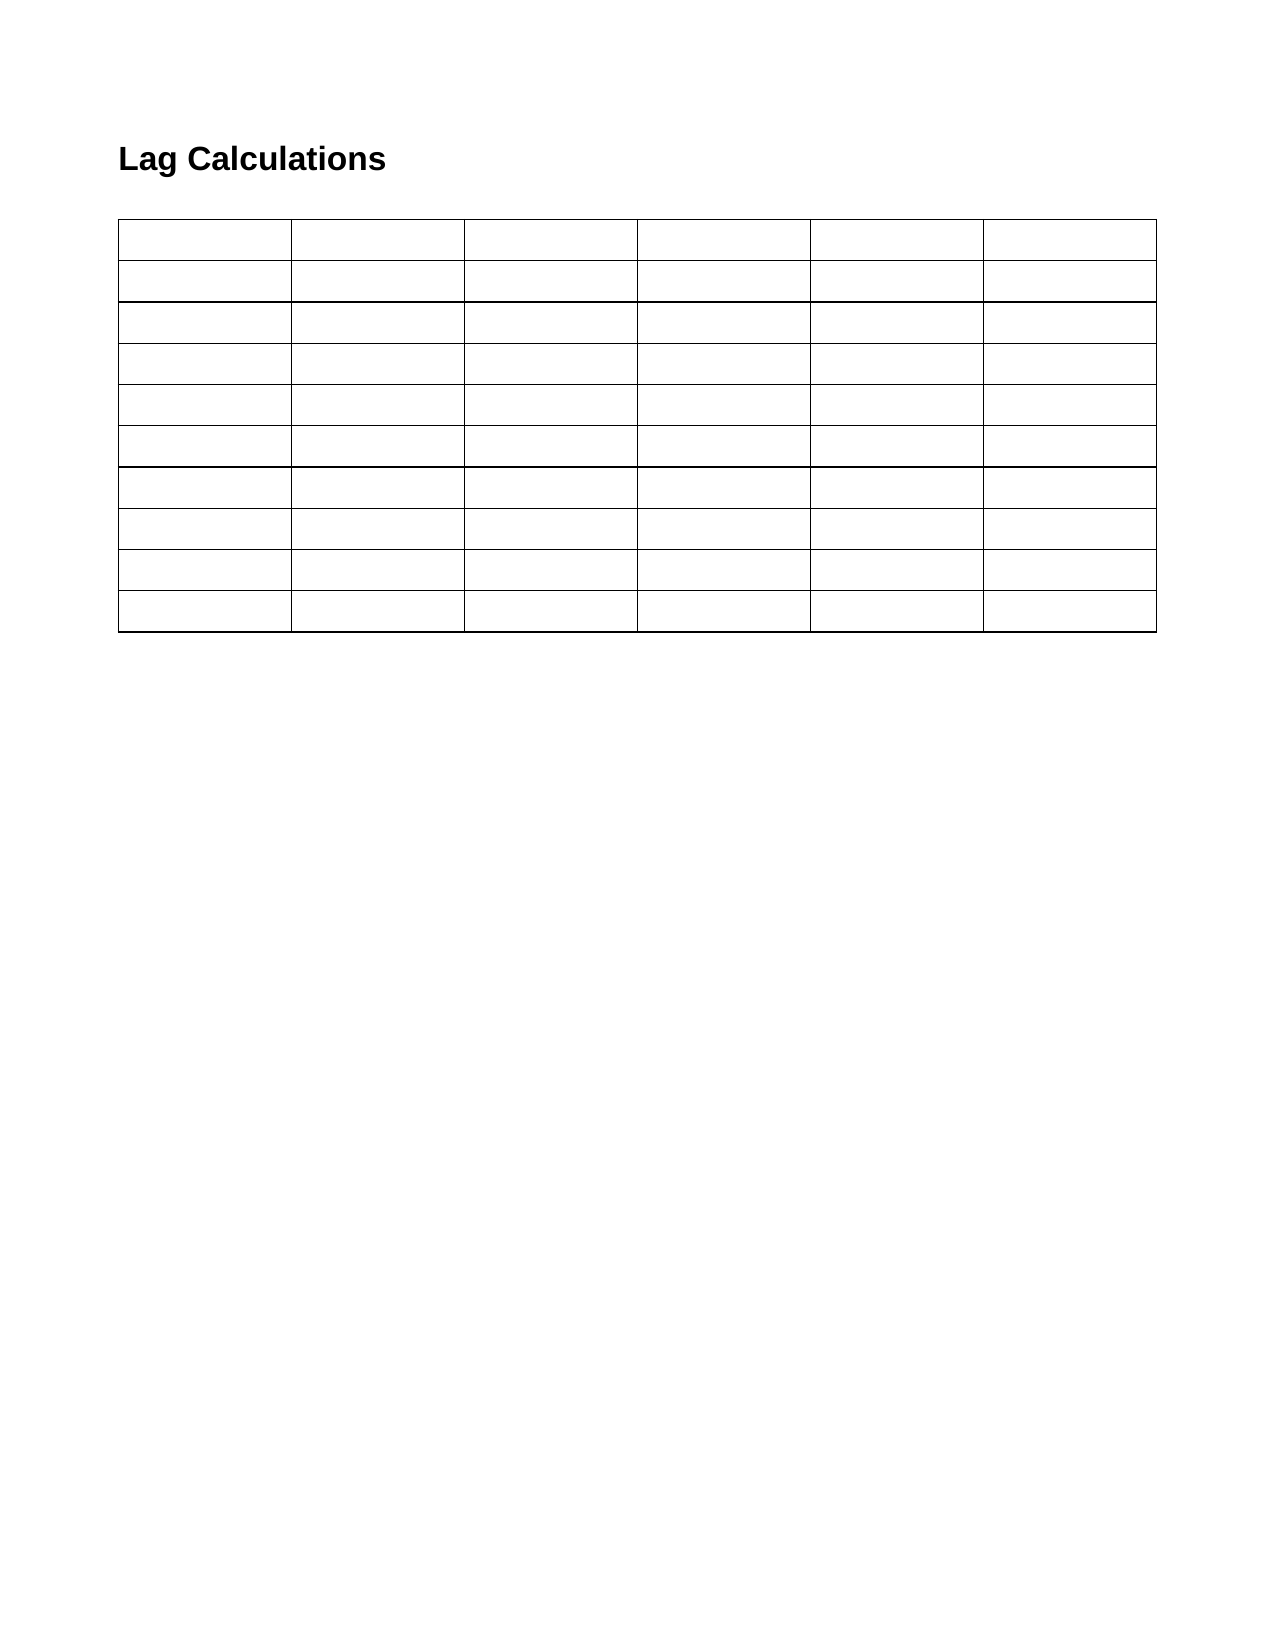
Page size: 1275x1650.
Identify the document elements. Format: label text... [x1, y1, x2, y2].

table_cell [984, 385, 1156, 425]
table_cell [811, 426, 983, 466]
table_cell [465, 426, 637, 466]
table_cell [119, 591, 291, 631]
table_cell [638, 344, 810, 384]
table_cell [811, 303, 983, 343]
table_cell [984, 303, 1156, 343]
table_cell [292, 303, 464, 343]
table_cell [984, 591, 1156, 631]
table_cell [638, 426, 810, 466]
table_cell [119, 550, 291, 590]
table_cell [119, 261, 291, 301]
table_cell [984, 509, 1156, 549]
table_cell [465, 303, 637, 343]
table_cell [984, 261, 1156, 301]
table_cell [811, 344, 983, 384]
table_cell [638, 468, 810, 508]
table_cell [984, 468, 1156, 508]
table_cell [292, 468, 464, 508]
table_cell [119, 468, 291, 508]
table_cell [638, 261, 810, 301]
table_cell [638, 509, 810, 549]
table_header [811, 220, 983, 260]
table_header [292, 220, 464, 260]
table_cell [292, 550, 464, 590]
table_cell [119, 509, 291, 549]
table_cell [638, 385, 810, 425]
table_cell [811, 385, 983, 425]
table_cell [984, 426, 1156, 466]
table_cell [465, 509, 637, 549]
subtitle Lag Calculations [118, 139, 1157, 178]
table_cell [638, 591, 810, 631]
table_cell [119, 385, 291, 425]
table_header [119, 220, 291, 260]
table_cell [292, 385, 464, 425]
table_cell [638, 550, 810, 590]
table_cell [465, 591, 637, 631]
table_cell [465, 550, 637, 590]
table_header [638, 220, 810, 260]
table_cell [811, 468, 983, 508]
table_header [984, 220, 1156, 260]
table_cell [119, 303, 291, 343]
table_cell [984, 344, 1156, 384]
table_cell [119, 344, 291, 384]
table_cell [465, 385, 637, 425]
table_cell [292, 344, 464, 384]
table_cell [811, 509, 983, 549]
table_cell [811, 261, 983, 301]
table_cell [465, 468, 637, 508]
table_cell [465, 261, 637, 301]
table_cell [292, 591, 464, 631]
table_cell [811, 591, 983, 631]
table_cell [465, 344, 637, 384]
table_cell [984, 550, 1156, 590]
table_cell [292, 261, 464, 301]
table_cell [811, 550, 983, 590]
table_cell [119, 426, 291, 466]
table_header [465, 220, 637, 260]
table_cell [292, 509, 464, 549]
table_cell [292, 426, 464, 466]
table_cell [638, 303, 810, 343]
